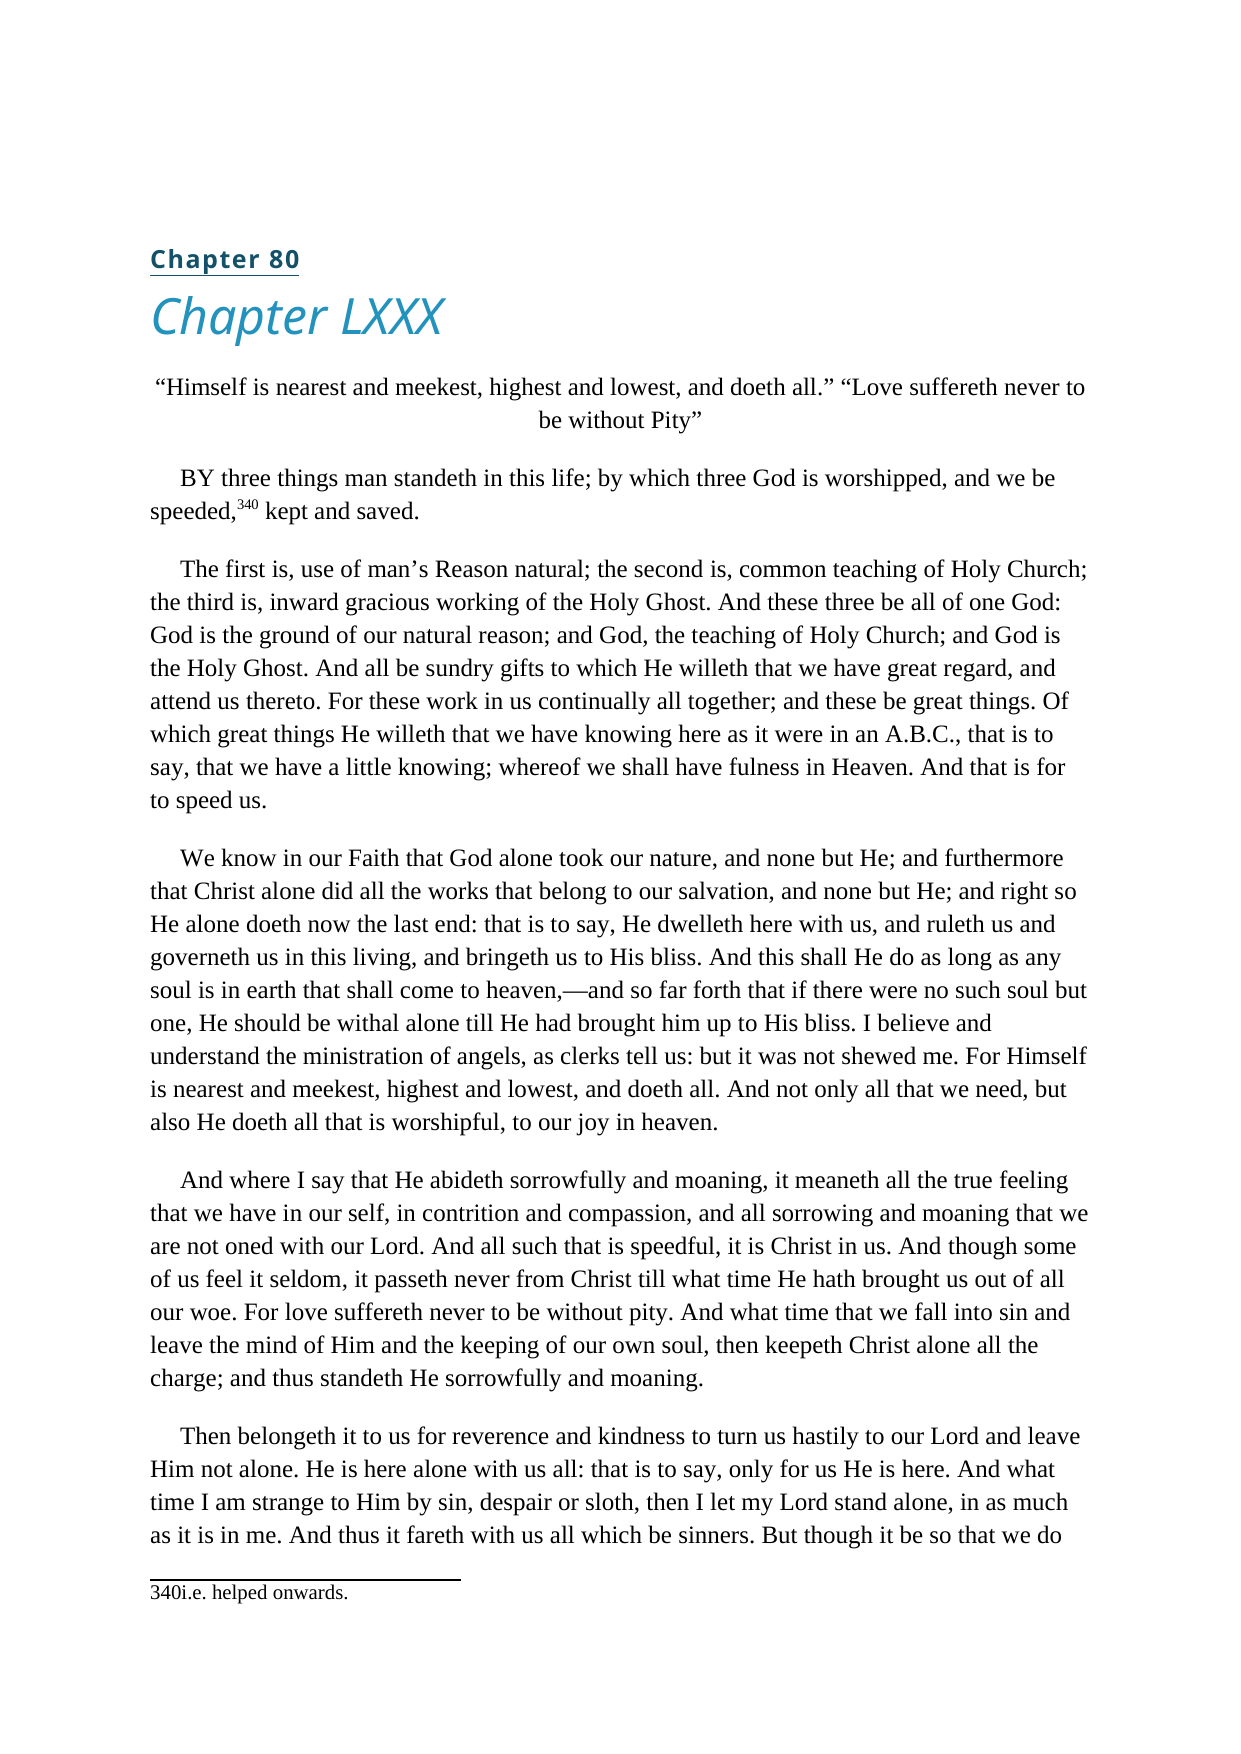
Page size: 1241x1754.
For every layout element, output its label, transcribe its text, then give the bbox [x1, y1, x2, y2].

text We know in our Faith that God alone took our nature, and none but He; and furthermore that Christ alone did all the works that belong to our salvation, and none but He; and right so He alone doeth now the last end: that is to say, He dwelleth here with us, and ruleth us and governeth us in this living, and bringeth us to His bliss. And this shall He do as long as any soul is in earth that shall come to heaven,—and so far forth that if there were no such soul but one, He should be withal alone till He had brought him up to His bliss. I believe and understand the ministration of angels, as clerks tell us: but it was not shewed me. For Himself is nearest and meekest, highest and lowest, and doeth all. And not only all that we need, but also He doeth all that is worshipful, to our joy in heaven. [150, 843, 1090, 1136]
text “Himself is nearest and meekest, highest and lowest, and doeth all.” “Love suffereth never to be without Pity” [150, 372, 1090, 434]
text And where I say that He abideth sorrowfully and moaning, it meaneth all the true feeling that we have in our self, in contrition and compassion, and all sorrowing and moaning that we are not oned with our Lord. And all such that is speedful, it is Christ in us. And though some of us feel it seldom, it passeth never from Christ till what time He hath brought us out of all our woe. For love suffereth never to be without pity. And what time that we fall into sin and leave the mind of Him and the keeping of our own soul, then keepeth Christ alone all the charge; and thus standeth He sorrowfully and moaning. [150, 1165, 1090, 1392]
text BY three things man standeth in this life; by which three God is worshipped, and we be speeded, kept and saved. [150, 463, 1090, 525]
subtitle Chapter LXXX [150, 281, 1090, 349]
text The first is, use of man’s Reason natural; the second is, common teaching of Holy Church; the third is, inward gracious working of the Holy Ghost. And these three be all of one God: God is the ground of our natural reason; and God, the teaching of Holy Church; and God is the Holy Ghost. And all be sundry gifts to which He willeth that we have great regard, and attend us thereto. For these work in us continually all together; and these be great things. Of which great things He willeth that we have knowing here as it were in an A.B.C., that is to say, that we have a little knowing; whereof we shall have fulness in Heaven. And that is for to speed us. [150, 554, 1090, 814]
text i.e. helped onwards. [150, 1580, 1090, 1604]
text Then belongeth it to us for reverence and kindness to turn us hastily to our Lord and leave Him not alone. He is here alone with us all: that is to say, only for us He is here. And what time I am strange to Him by sin, despair or sloth, then I let my Lord stand alone, in as much as it is in me. And thus it fareth with us all which be sinners. But though it be so that we do [150, 1421, 1090, 1549]
subtitle Chapter 80 [150, 241, 1090, 276]
